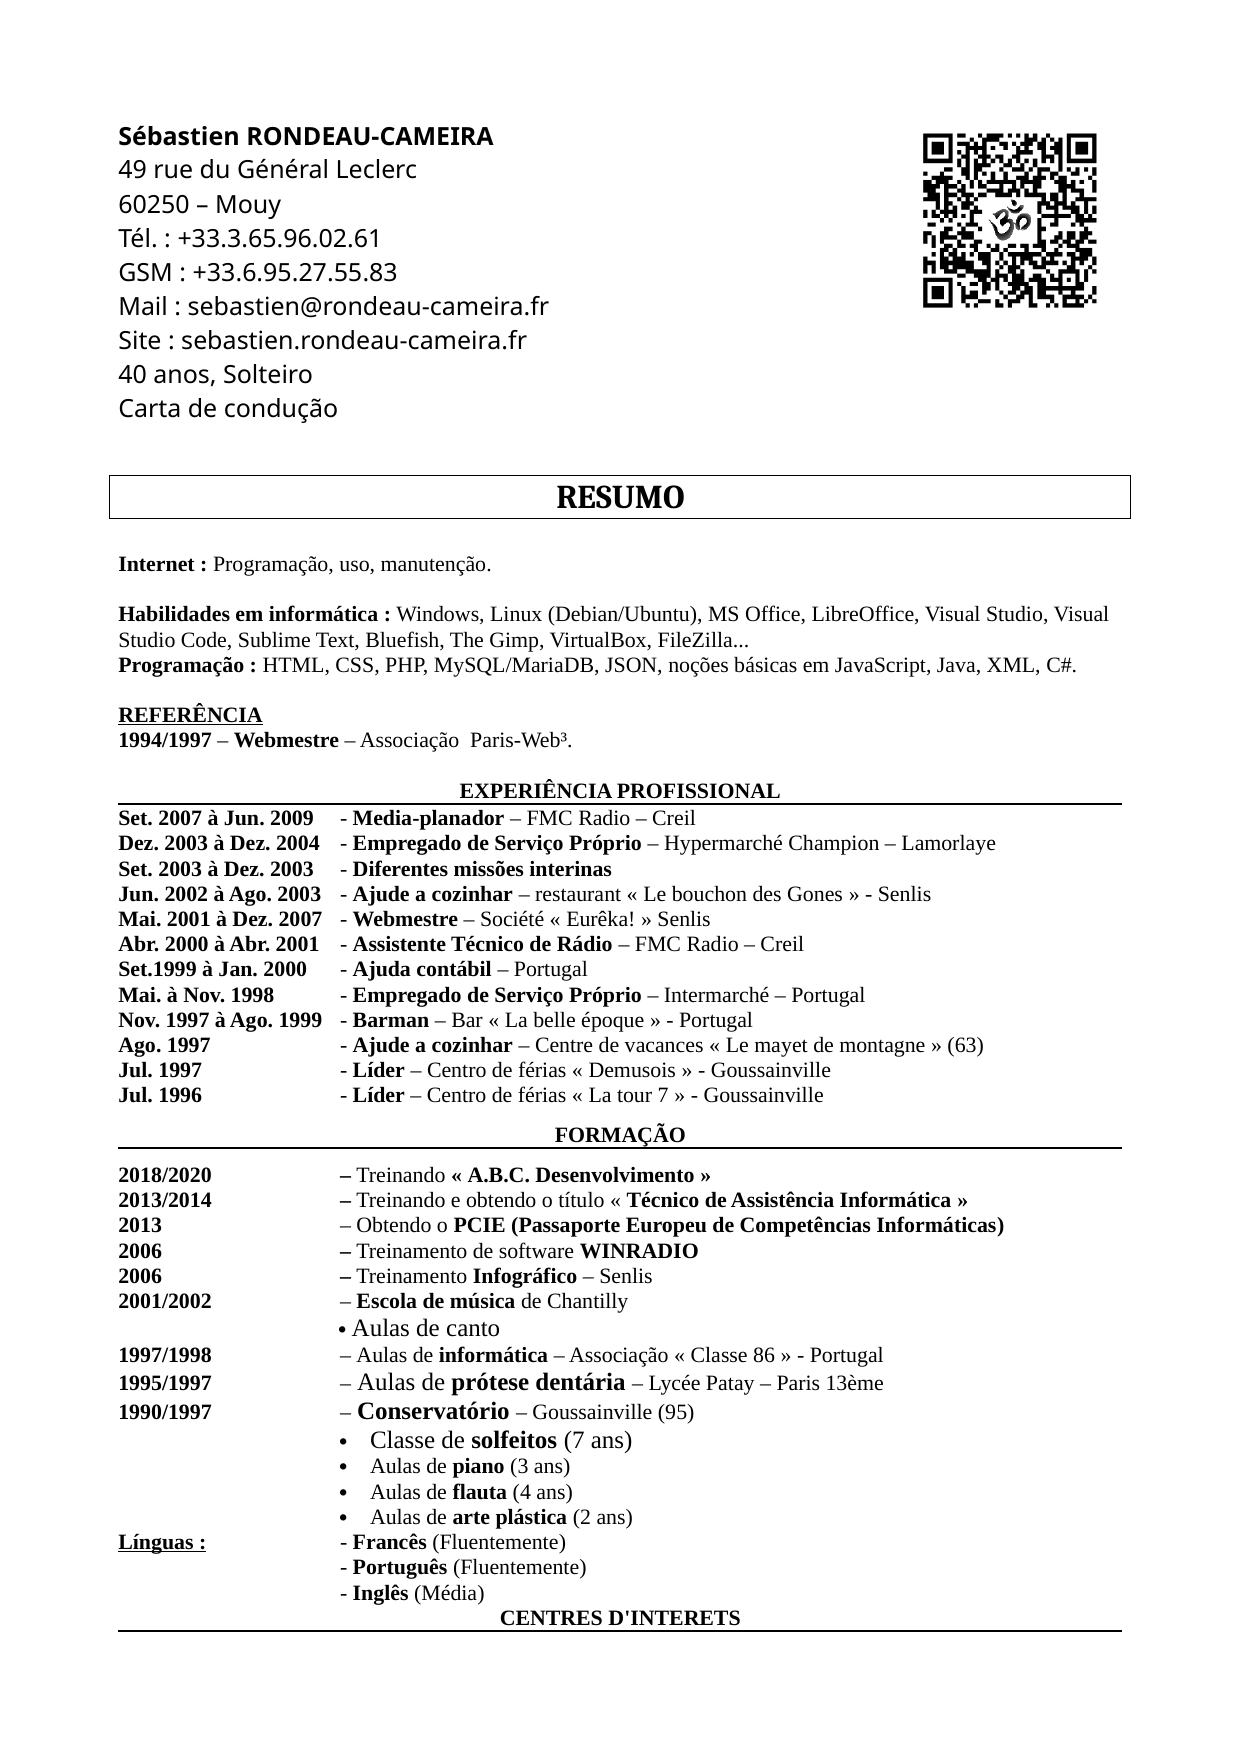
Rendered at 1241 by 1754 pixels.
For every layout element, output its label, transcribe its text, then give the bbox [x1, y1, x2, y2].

text 40 anos, Solteiro [118, 357, 1122, 391]
text Nov. 1997 à Ago. 1999 - Barman – Bar « La belle époque » - Portugal [118, 1007, 1122, 1032]
text Set.1999 à Jan. 2000 - Ajuda contábil – Portugal [118, 956, 1122, 982]
text Internet : Programação, uso, manutenção. [118, 551, 1122, 576]
text 2013 – Obtendo o PCIE (Passaporte Europeu de Competências Informáticas) 2006 – Treinamento de software WINRADIO [118, 1212, 1122, 1263]
text 2006 – Treinamento Infográfico – Senlis [118, 1263, 1122, 1288]
text REFERÊNCIA [118, 702, 1122, 727]
text Sébastien RONDEAU-CAMEIRA [118, 118, 906, 152]
text Dez. 2003 à Dez. 2004 - Empregado de Serviço Próprio – Hypermarché Champion – Lamorlaye [118, 830, 1122, 856]
text Línguas : - Francês (Fluentemente) [118, 1529, 1122, 1554]
text GSM : +33.6.95.27.55.83 [118, 254, 906, 288]
text Jul. 1997 - Líder – Centro de férias « Demusois » - Goussainville [118, 1057, 1122, 1082]
list Aulas de canto [309, 1313, 1122, 1342]
picture [906, 116, 1113, 324]
text Mai. à Nov. 1998 - Empregado de Serviço Próprio – Intermarché – Portugal [118, 982, 1122, 1007]
text Abr. 2000 à Abr. 2001 - Assistente Técnico de Rádio – FMC Radio – Creil [118, 931, 1122, 956]
text 1994/1997 – Webmestre – Associação Paris-Web³. [118, 727, 1122, 753]
text 2018/2020 – Treinando « A.B.C. Desenvolvimento » [118, 1162, 1122, 1187]
text Ago. 1997 - Ajude a cozinhar – Centre de vacances « Le mayet de montagne » (63) [118, 1032, 1122, 1057]
text Tél. : +33.3.65.96.02.61 [118, 220, 906, 254]
list Aulas de piano (3 ans) [340, 1453, 1122, 1479]
list Classe de solfeitos (7 ans) [340, 1425, 1122, 1453]
text Site : sebastien.rondeau-cameira.fr [118, 322, 1122, 357]
text Set. 2007 à Jun. 2009 - Media-planador – FMC Radio – Creil [118, 805, 1122, 830]
subtitle RESUMO [110, 476, 1130, 518]
text Jul. 1996 - Líder – Centro de férias « La tour 7 » - Goussainville [118, 1082, 1122, 1108]
text Jun. 2002 à Ago. 2003 - Ajude a cozinhar – restaurant « Le bouchon des Gones » - Senlis [118, 881, 1122, 906]
text Carta de condução [118, 391, 1122, 425]
text 2013/2014 – Treinando e obtendo o título « Técnico de Assistência Informática » [118, 1187, 1122, 1212]
text 49 rue du Général Leclerc [118, 152, 906, 186]
text 2001/2002 – Escola de música de Chantilly [118, 1288, 1122, 1313]
text 1995/1997 – Aulas de prótese dentária – Lycée Patay – Paris 13ème [118, 1367, 1122, 1396]
text EXPERIÊNCIA PROFISSIONAL [118, 778, 1122, 803]
subtitle FORMAÇÃO [118, 1122, 1122, 1147]
list Aulas de arte plástica (2 ans) [340, 1504, 1122, 1529]
text 60250 – Mouy [118, 186, 906, 220]
text [1113, 186, 1122, 220]
text Mail : sebastien@rondeau-cameira.fr [118, 288, 906, 322]
text - Português (Fluentemente) - Inglês (Média) [118, 1554, 1122, 1605]
text 1997/1998 – Aulas de informática – Associação « Classe 86 » - Portugal [118, 1342, 1122, 1367]
text 1990/1997 – Conservatório – Goussainville (95) [118, 1396, 1122, 1425]
text Set. 2003 à Dez. 2003 - Diferentes missões interinas [118, 856, 1122, 881]
text Habilidades em informática : Windows, Linux (Debian/Ubuntu), MS Office, LibreOffice, Visual Studio, Visual Studio Code, Sublime Text, Bluefish, The Gimp, VirtualBox, FileZilla... [118, 601, 1122, 652]
text CENTRES D'INTERETS [118, 1605, 1122, 1630]
text Mai. 2001 à Dez. 2007 - Webmestre – Société « Eurêka! » Senlis [118, 906, 1122, 931]
text Programação : HTML, CSS, PHP, MySQL/MariaDB, JSON, noções básicas em JavaScript, Java, XML, C#. [118, 652, 1122, 677]
list Aulas de flauta (4 ans) [340, 1479, 1122, 1504]
